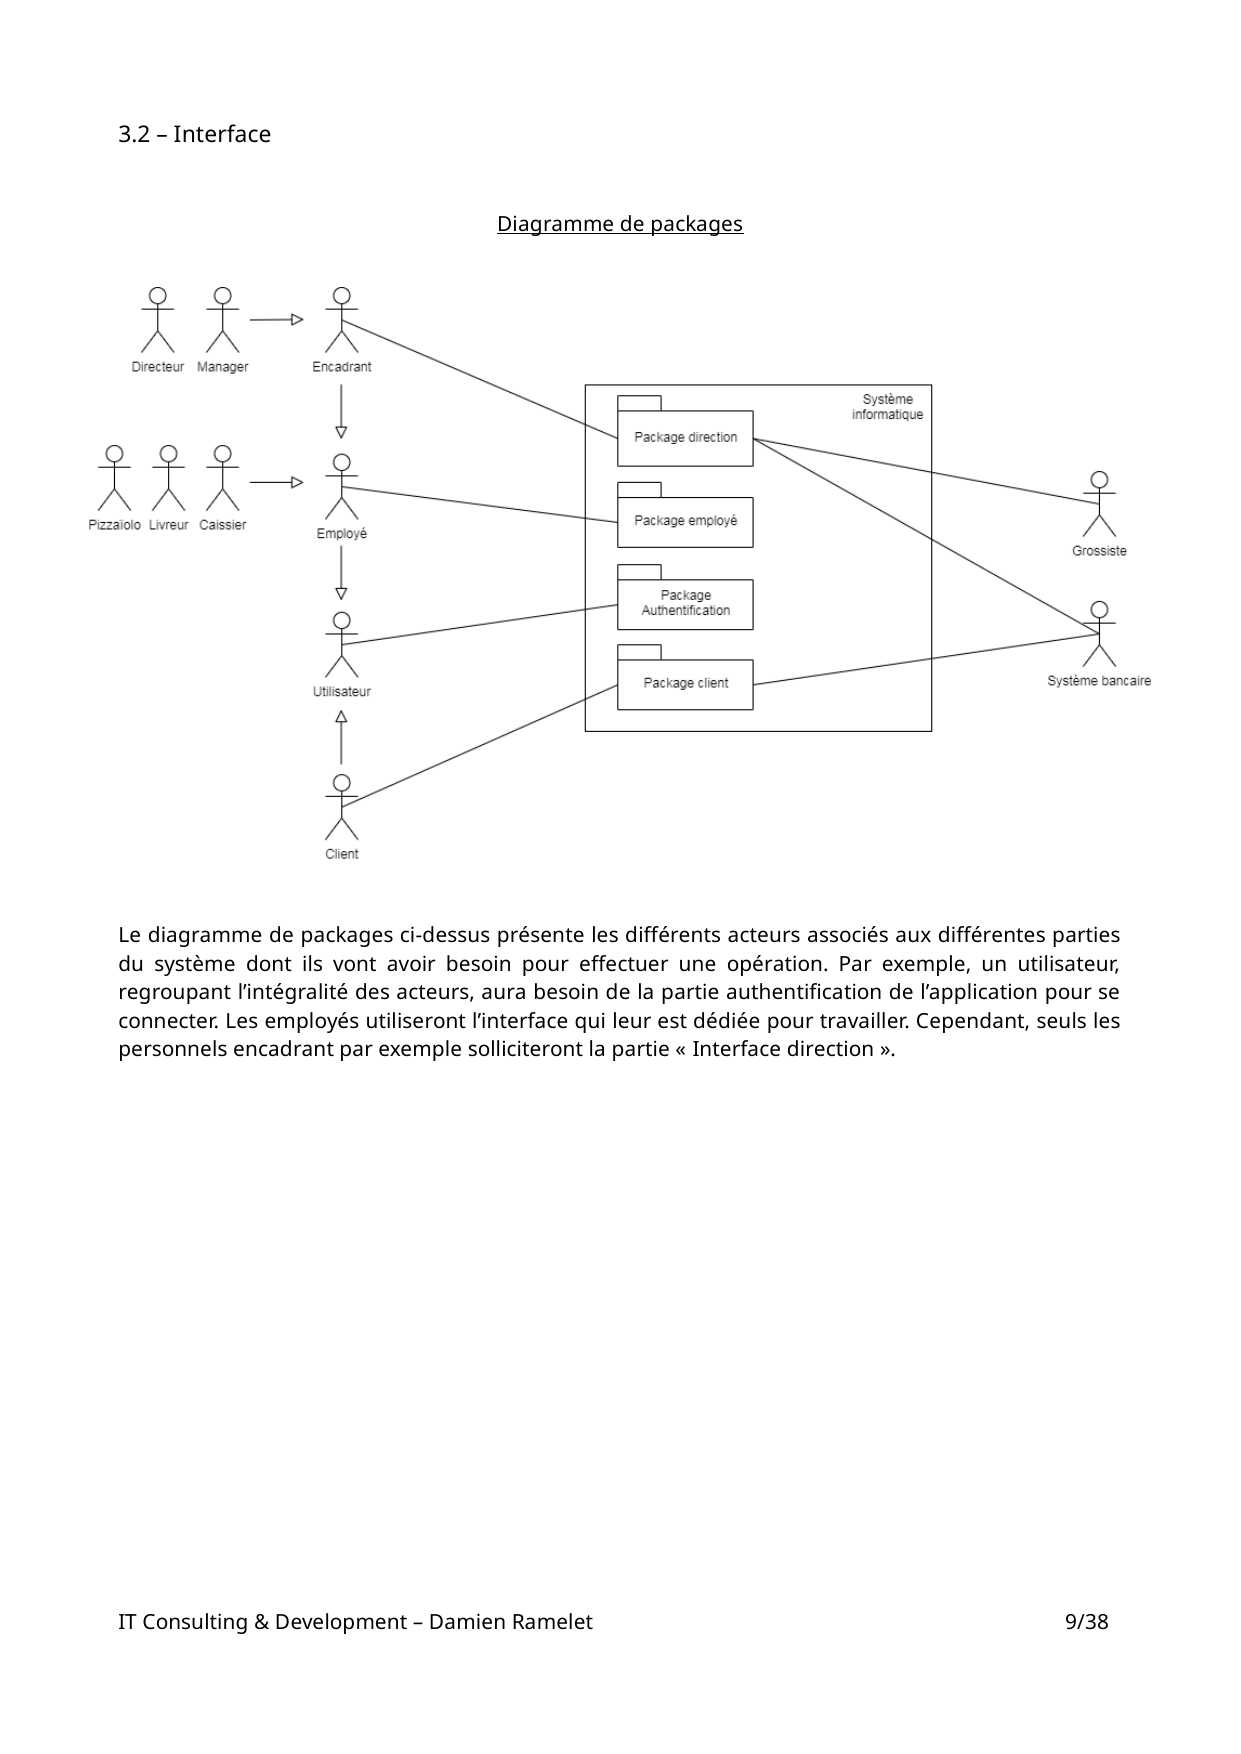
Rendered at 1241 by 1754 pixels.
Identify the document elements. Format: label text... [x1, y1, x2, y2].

picture [88, 287, 1152, 863]
text Le diagramme de packages ci-dessus présente les différents acteurs associés aux différentes parties du système dont ils vont avoir besoin pour effectuer une opération. Par exemple, un utilisateur, regroupant l’intégralité des acteurs, aura besoin de la partie authentification de l’application pour se connecter. Les employés utiliseront l’interface qui leur est dédiée pour travailler. Cependant, seuls les personnels encadrant par exemple solliciteront la partie « Interface direction ». [118, 920, 1122, 1063]
text Diagramme de packages [118, 209, 1122, 237]
text 3.2 – Interface [118, 118, 1122, 149]
